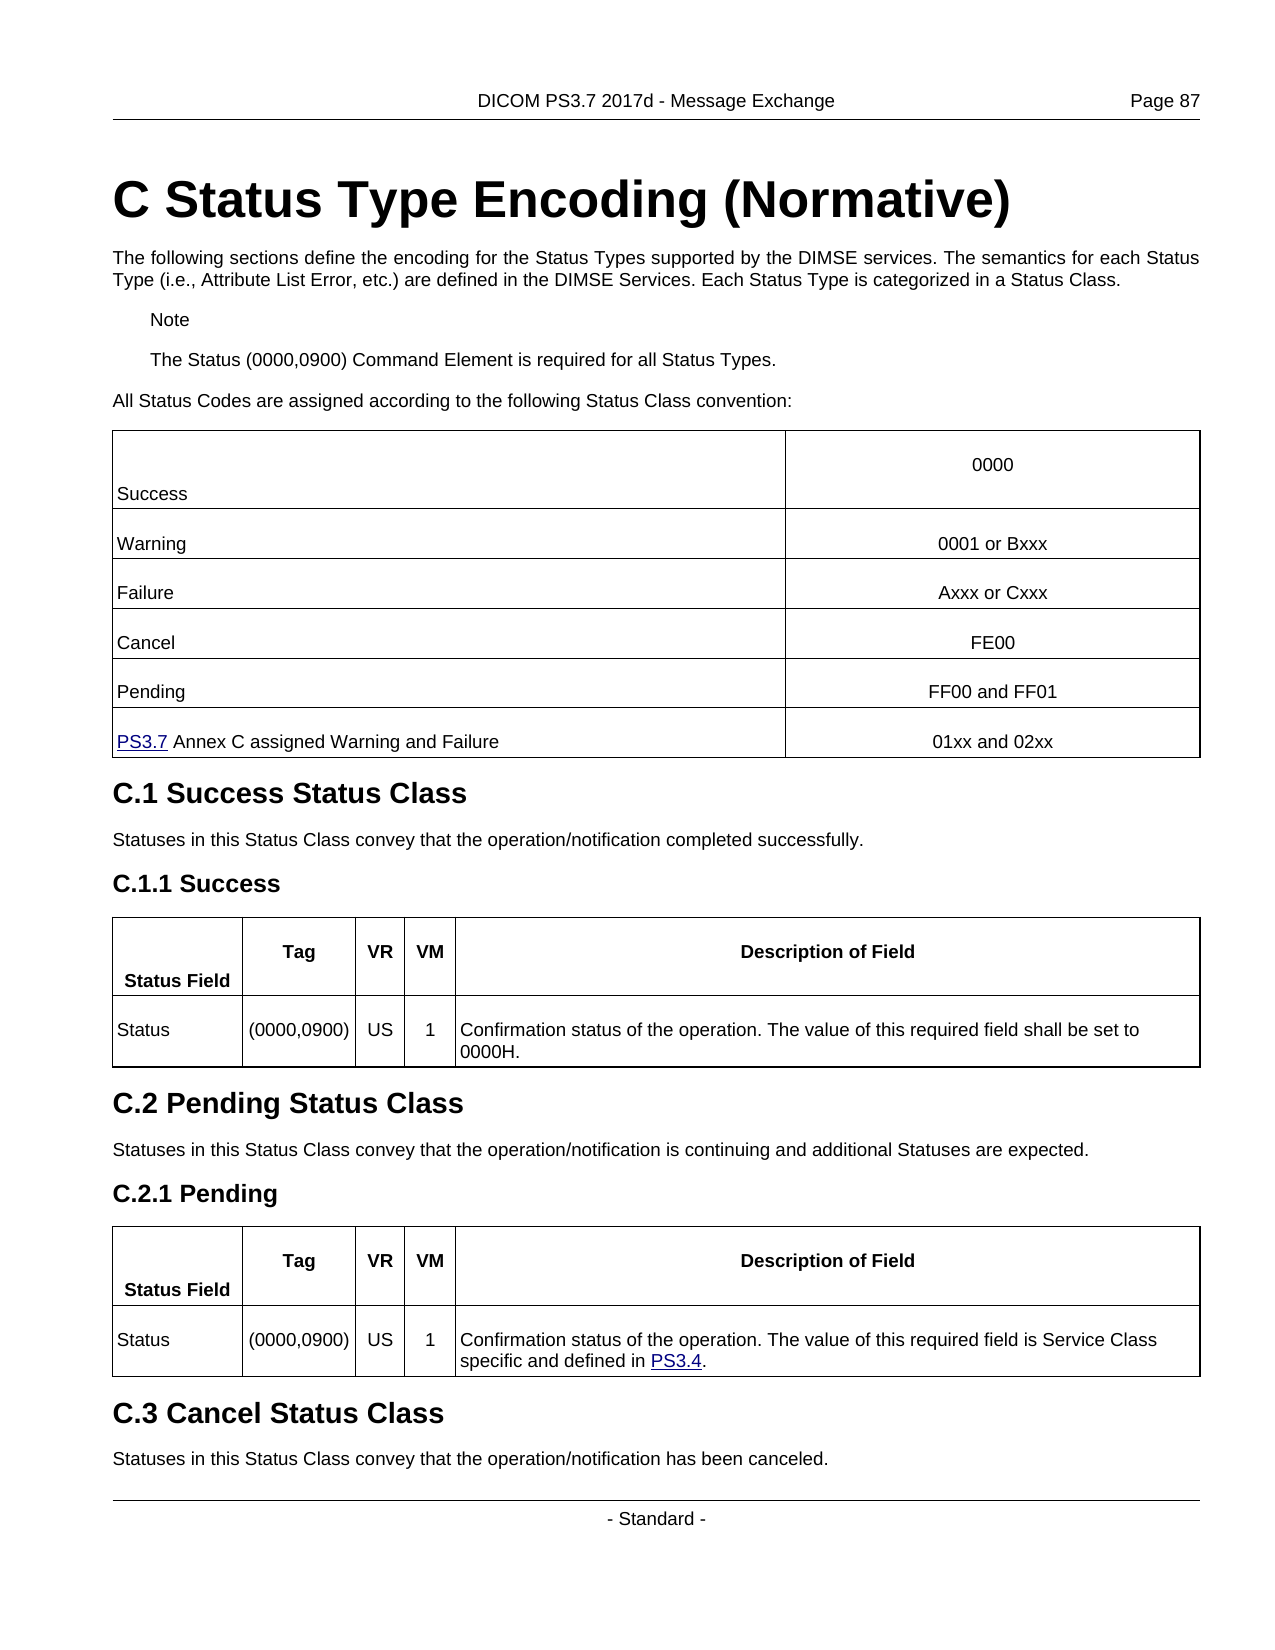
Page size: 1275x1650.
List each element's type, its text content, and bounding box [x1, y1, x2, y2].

table_cell FF00 and FF01 [786, 659, 1199, 707]
table_cell 01xx and 02xx [786, 708, 1199, 757]
table_cell Pending [113, 659, 785, 707]
table_header VM [405, 918, 455, 995]
text C Status Type Encoding (Normative) [112, 169, 1200, 228]
table_header VM [405, 1227, 455, 1305]
table_cell (0000,0900) [243, 996, 355, 1066]
table_cell FE00 [786, 609, 1199, 657]
table_cell Cancel [113, 609, 785, 657]
text All Status Codes are assigned according to the following Status Class convention: [112, 389, 1200, 411]
table_cell Status [113, 996, 242, 1066]
table_cell PS3.7 Annex C assigned Warning and Failure [113, 708, 785, 757]
text C.1.1 Success [112, 869, 1200, 898]
table_cell Failure [113, 559, 785, 608]
text Statuses in this Status Class convey that the operation/notification completed successfully. [112, 829, 1200, 850]
table_cell (0000,0900) [243, 1306, 355, 1376]
table_header VR [356, 1227, 404, 1305]
table_cell Status [113, 1306, 242, 1376]
table_cell Confirmation status of the operation. The value of this required field is Service Class specific and defined in PS3.4. [456, 1306, 1199, 1376]
text C.2.1 Pending [112, 1179, 1200, 1207]
text The following sections define the encoding for the Status Types supported by the DIMSE services. The semantics for each Status Type (i.e., Attribute List Error, etc.) are defined in the DIMSE Services. Each Status Type is categorized in a Status Class. [112, 247, 1200, 290]
text C.1 Success Status Class [112, 777, 1200, 810]
table_cell 1 [405, 1306, 455, 1376]
text Note [150, 309, 1162, 331]
table_header Status Field [113, 1227, 242, 1305]
table_cell 0001 or Bxxx [786, 509, 1199, 558]
text Statuses in this Status Class convey that the operation/notification is continuing and additional Statuses are expected. [112, 1138, 1200, 1160]
text Statuses in this Status Class convey that the operation/notification has been canceled. [112, 1448, 1200, 1469]
table_header VR [356, 918, 404, 995]
table_header Description of Field [456, 1227, 1199, 1305]
text The Status (0000,0900) Command Element is required for all Status Types. [150, 349, 1162, 371]
table_cell Warning [113, 509, 785, 558]
table_header Tag [243, 1227, 355, 1305]
text C.2 Pending Status Class [112, 1086, 1200, 1120]
table_cell Confirmation status of the operation. The value of this required field shall be set to 0000H. [456, 996, 1199, 1066]
text C.3 Cancel Status Class [112, 1396, 1200, 1429]
table_cell US [356, 1306, 404, 1376]
table_cell 1 [405, 996, 455, 1066]
table_header Description of Field [456, 918, 1199, 995]
table_cell US [356, 996, 404, 1066]
table_header Status Field [113, 918, 242, 995]
table_cell Axxx or Cxxx [786, 559, 1199, 608]
table_header Success [113, 431, 785, 508]
table_header Tag [243, 918, 355, 995]
table_header 0000 [786, 431, 1199, 508]
